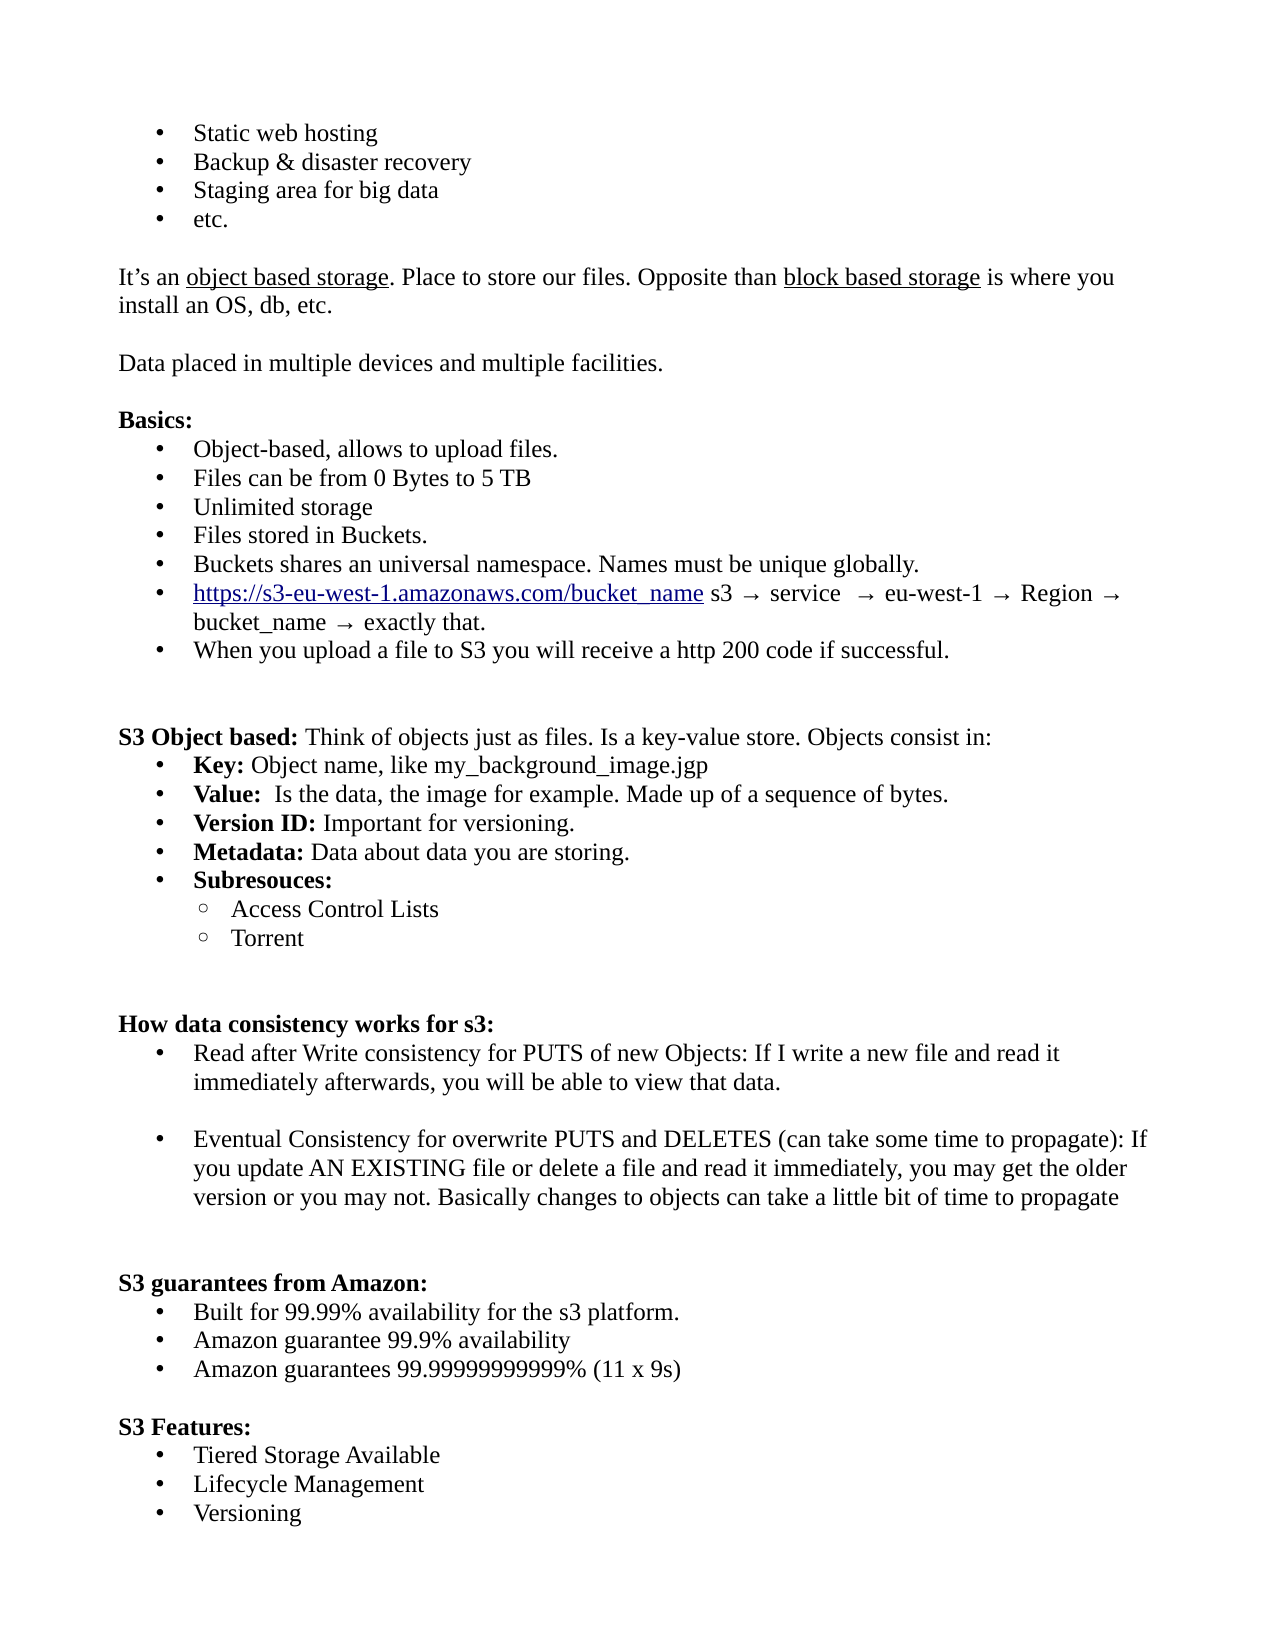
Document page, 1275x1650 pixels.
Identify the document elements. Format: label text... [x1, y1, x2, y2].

text S3 Object based: Think of objects just as files. Is a key-value store. Objects consist in: [118, 722, 1157, 751]
list Version ID: Important for versioning. [156, 808, 1157, 837]
list Lifecycle Management [156, 1469, 1157, 1498]
list Built for 99.99% availability for the s3 platform. [156, 1297, 1157, 1326]
list Value: Is the data, the image for example. Made up of a sequence of bytes. [156, 779, 1157, 808]
list Amazon guarantee 99.9% availability [156, 1326, 1157, 1354]
list Torrent [193, 923, 1157, 952]
list etc. [156, 204, 1157, 233]
list Amazon guarantees 99.99999999999% (11 x 9s) [156, 1354, 1157, 1383]
list https://s3-eu-west-1.amazonaws.com/bucket_name s3 → service → eu-west-1 → Region → bucket_name → exactly that. [156, 578, 1157, 636]
text It’s an object based storage. Place to store our files. Opposite than block based storage is where you install an OS, db, etc. [118, 262, 1157, 319]
list Tiered Storage Available [156, 1441, 1157, 1469]
list Versioning [156, 1498, 1157, 1527]
text S3 guarantees from Amazon: [118, 1268, 1157, 1297]
text S3 Features: [118, 1412, 1157, 1441]
list Unlimited storage [156, 492, 1157, 521]
list Backup & disaster recovery [156, 147, 1157, 176]
list Key: Object name, like my_background_image.jgp [156, 751, 1157, 779]
list Static web hosting [156, 118, 1157, 147]
text How data consistency works for s3: [118, 1009, 1157, 1038]
list When you upload a file to S3 you will receive a http 200 code if successful. [156, 636, 1157, 664]
list Staging area for big data [156, 176, 1157, 204]
list Eventual Consistency for overwrite PUTS and DELETES (can take some time to propagate): If you update AN EXISTING file or delete a file and read it immediately, you may get the older version or you may not. Basically changes to objects can take a little bit of time to propagate [156, 1124, 1157, 1211]
list Files can be from 0 Bytes to 5 TB [156, 463, 1157, 492]
text Basics: [118, 406, 1157, 434]
list Access Control Lists [193, 894, 1157, 923]
text Data placed in multiple devices and multiple facilities. [118, 348, 1157, 377]
list Subresouces: [156, 866, 1157, 894]
list Files stored in Buckets. [156, 521, 1157, 549]
list Buckets shares an universal namespace. Names must be unique globally. [156, 549, 1157, 578]
list Object-based, allows to upload files. [156, 434, 1157, 463]
list Read after Write consistency for PUTS of new Objects: If I write a new file and read it immediately afterwards, you will be able to view that data. [156, 1038, 1157, 1096]
list Metadata: Data about data you are storing. [156, 837, 1157, 866]
